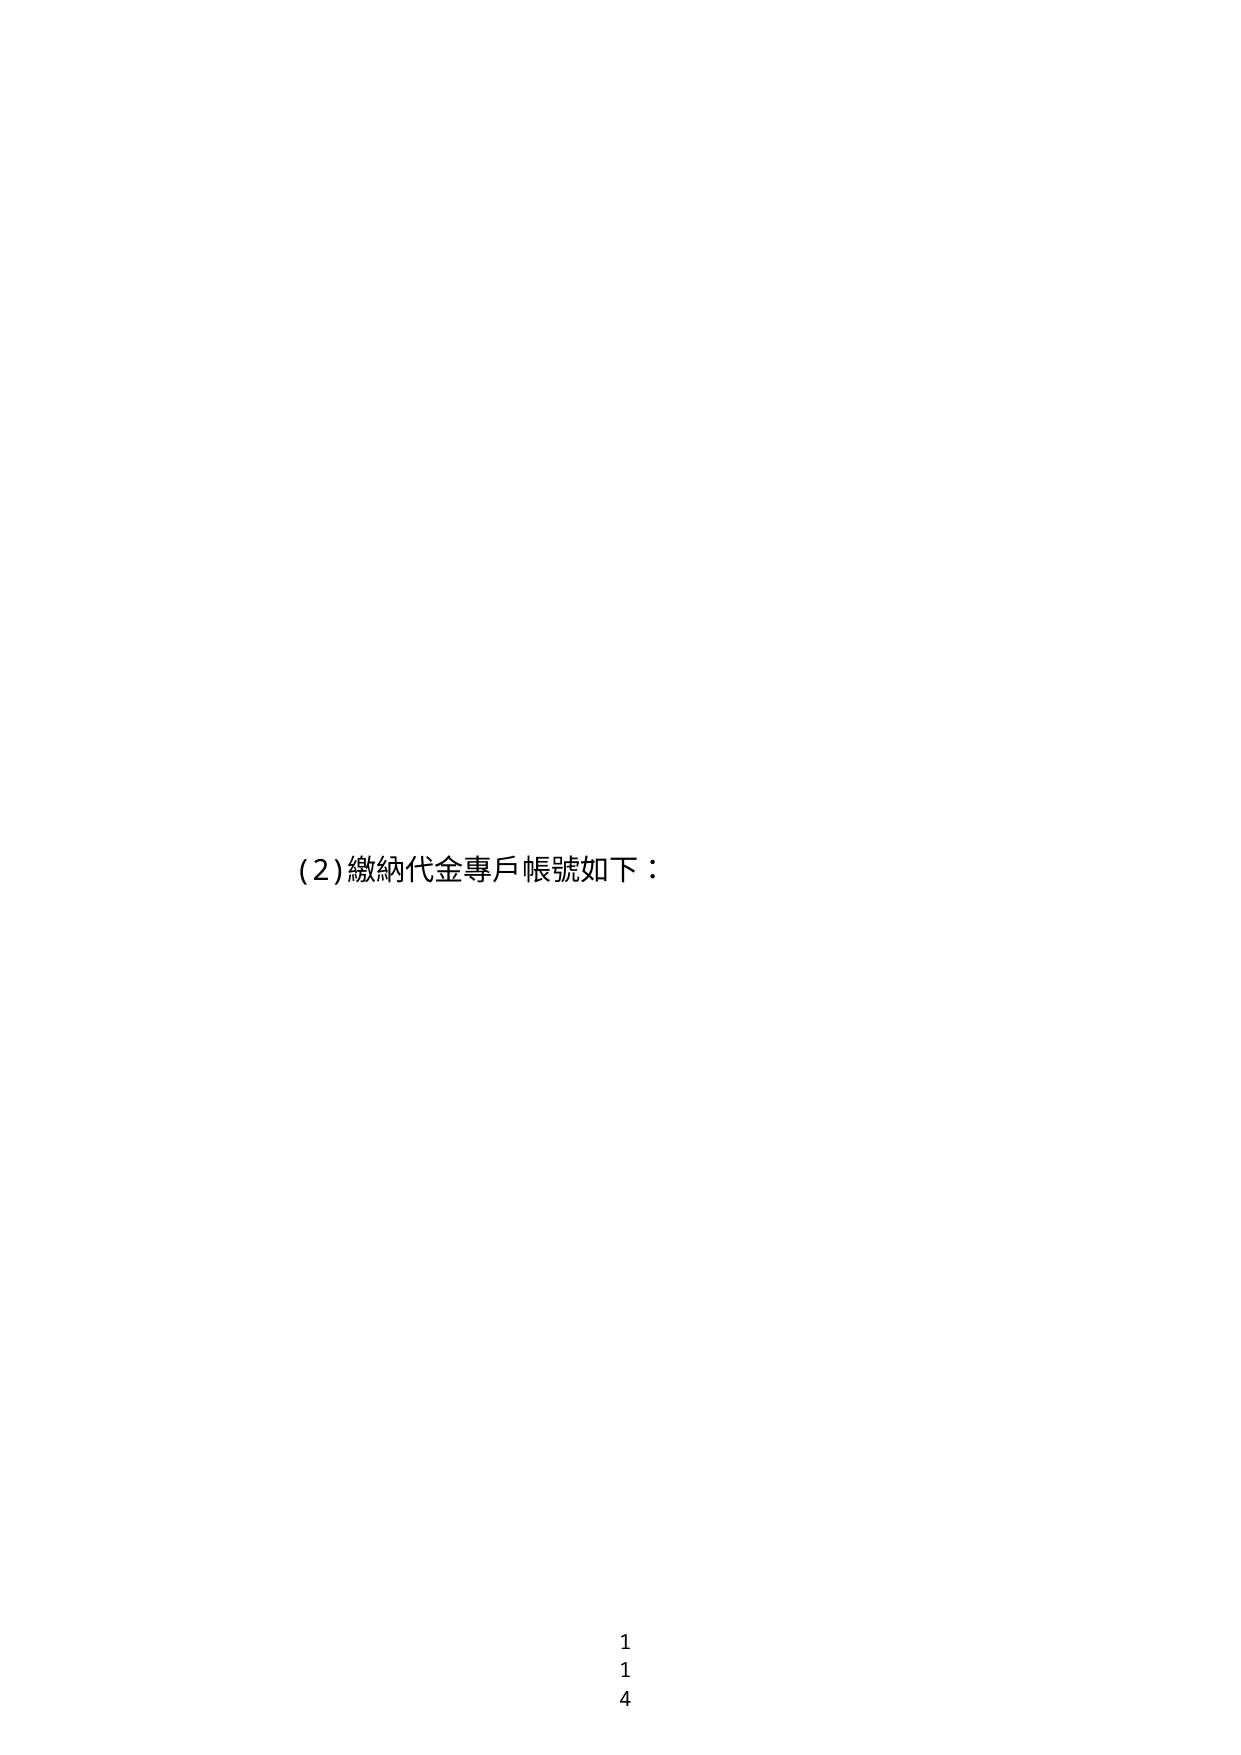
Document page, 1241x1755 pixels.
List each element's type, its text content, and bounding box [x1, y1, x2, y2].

text (2)繳納代金專戶帳號如下： [189, 826, 1110, 889]
